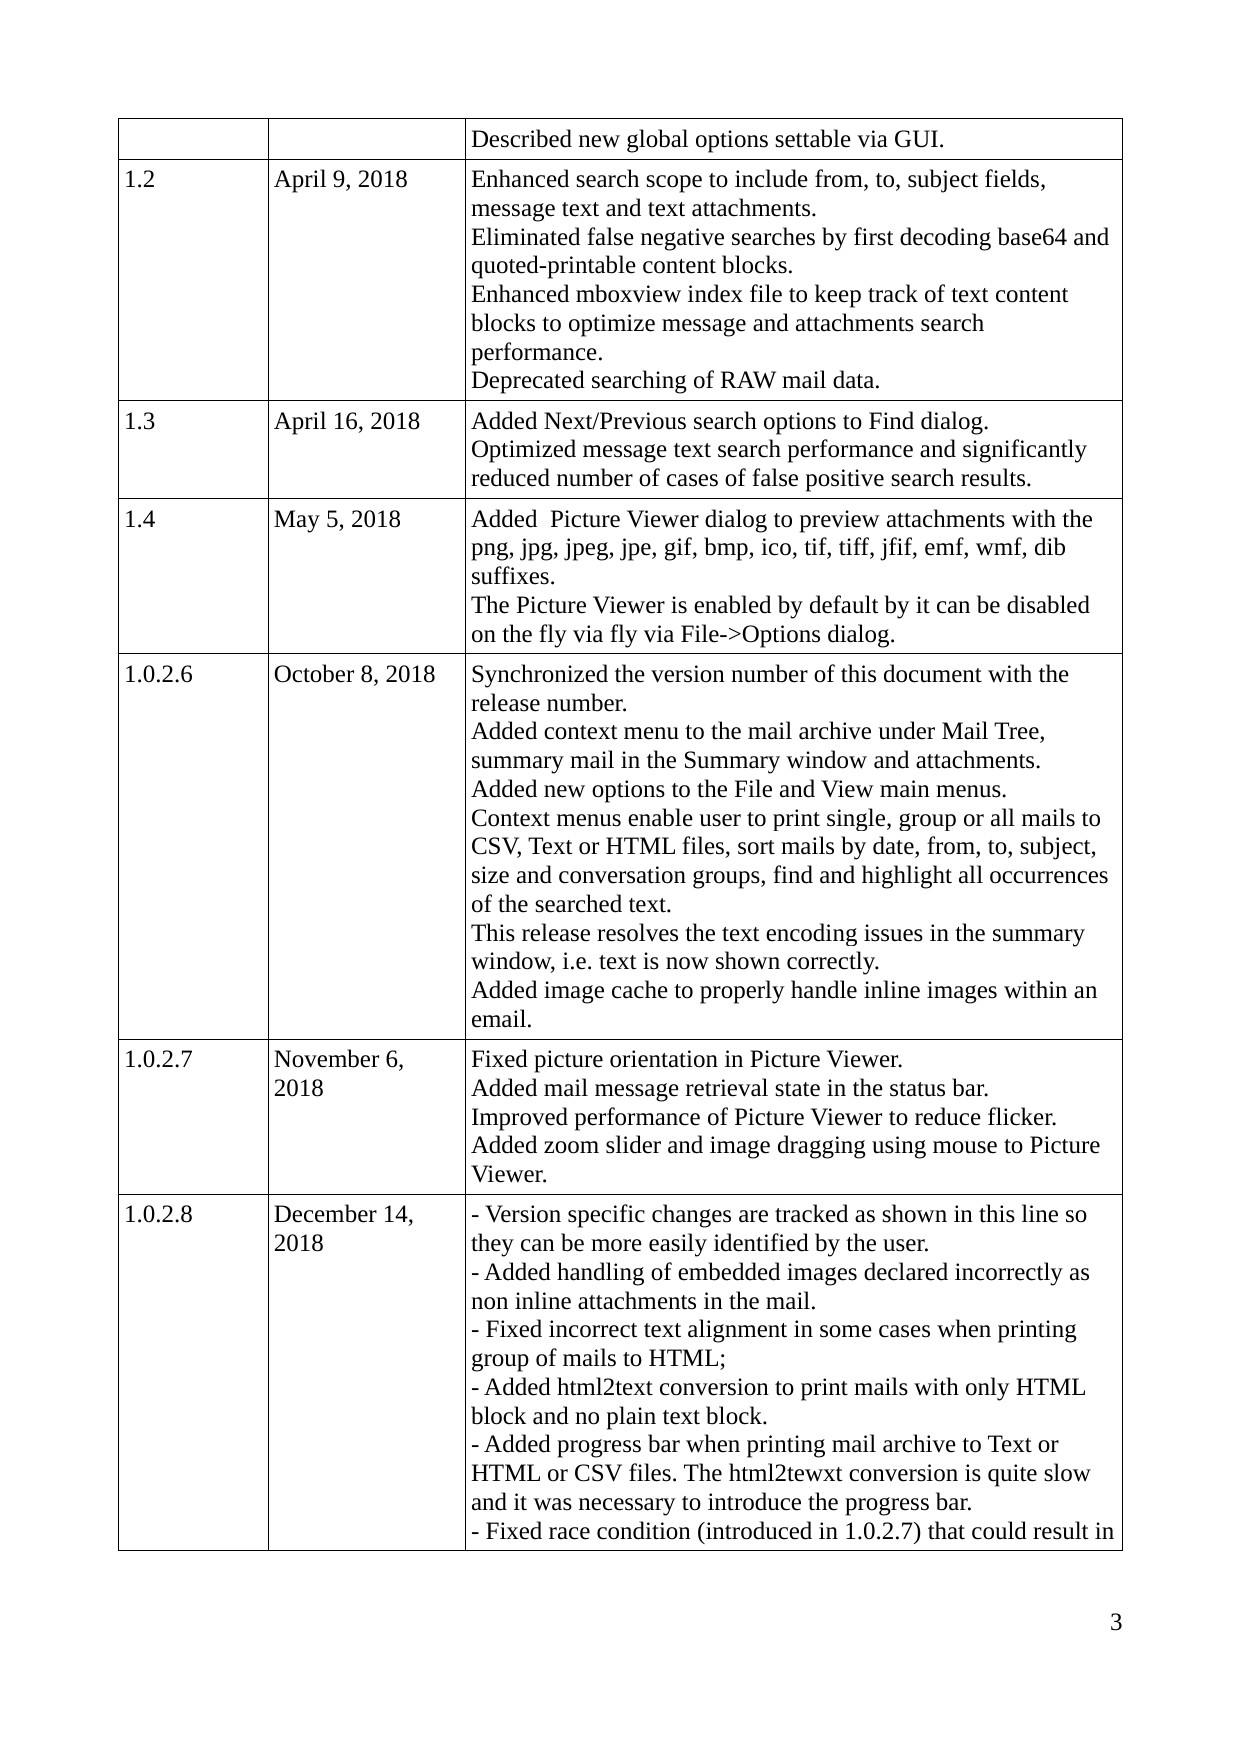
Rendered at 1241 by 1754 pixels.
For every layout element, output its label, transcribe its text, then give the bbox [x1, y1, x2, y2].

table_cell 1.4 [119, 499, 268, 653]
table_cell April 16, 2018 [269, 401, 465, 498]
table_cell Fixed picture orientation in Picture Viewer. Added mail message retrieval state in the status bar. Improved performance of Picture Viewer to reduce flicker. Added zoom slider and image dragging using mouse to Picture Viewer. [466, 1040, 1122, 1194]
table_cell Described new global options settable via GUI. [466, 119, 1122, 158]
table_cell 1.0.2.7 [119, 1040, 268, 1194]
table_cell November 6, 2018 [269, 1040, 465, 1194]
table_cell April 9, 2018 [269, 160, 465, 400]
table_cell [119, 119, 268, 158]
table_cell [269, 119, 465, 158]
table_cell - Version specific changes are tracked as shown in this line so they can be more easily identified by the user. - Added handling of embedded images declared incorrectly as non inline attachments in the mail. - Fixed incorrect text alignment in some cases when printing group of mails to HTML; - Added html2text conversion to print mails with only HTML block and no plain text block. - Added progress bar when printing mail archive to Text or HTML or CSV files. The html2tewxt conversion is quite slow and it was necessary to introduce the progress bar. - Fixed race condition (introduced in 1.0.2.7) that could result in [466, 1195, 1122, 1550]
table_cell May 5, 2018 [269, 499, 465, 653]
table_cell 1.2 [119, 160, 268, 400]
table_cell Added Picture Viewer dialog to preview attachments with the png, jpg, jpeg, jpe, gif, bmp, ico, tif, tiff, jfif, emf, wmf, dib suffixes. The Picture Viewer is enabled by default by it can be disabled on the fly via fly via File->Options dialog. [466, 499, 1122, 653]
table_cell 1.0.2.8 [119, 1195, 268, 1550]
table_cell October 8, 2018 [269, 654, 465, 1038]
table_cell 1.0.2.6 [119, 654, 268, 1038]
table_cell Added Next/Previous search options to Find dialog. Optimized message text search performance and significantly reduced number of cases of false positive search results. [466, 401, 1122, 498]
table_cell 1.3 [119, 401, 268, 498]
table_cell Enhanced search scope to include from, to, subject fields, message text and text attachments. Eliminated false negative searches by first decoding base64 and quoted-printable content blocks. Enhanced mboxview index file to keep track of text content blocks to optimize message and attachments search performance. Deprecated searching of RAW mail data. [466, 160, 1122, 400]
table_cell December 14, 2018 [269, 1195, 465, 1550]
table_cell Synchronized the version number of this document with the release number. Added context menu to the mail archive under Mail Tree, summary mail in the Summary window and attachments. Added new options to the File and View main menus. Context menus enable user to print single, group or all mails to CSV, Text or HTML files, sort mails by date, from, to, subject, size and conversation groups, find and highlight all occurrences of the searched text. This release resolves the text encoding issues in the summary window, i.e. text is now shown correctly. Added image cache to properly handle inline images within an email. [466, 654, 1122, 1038]
